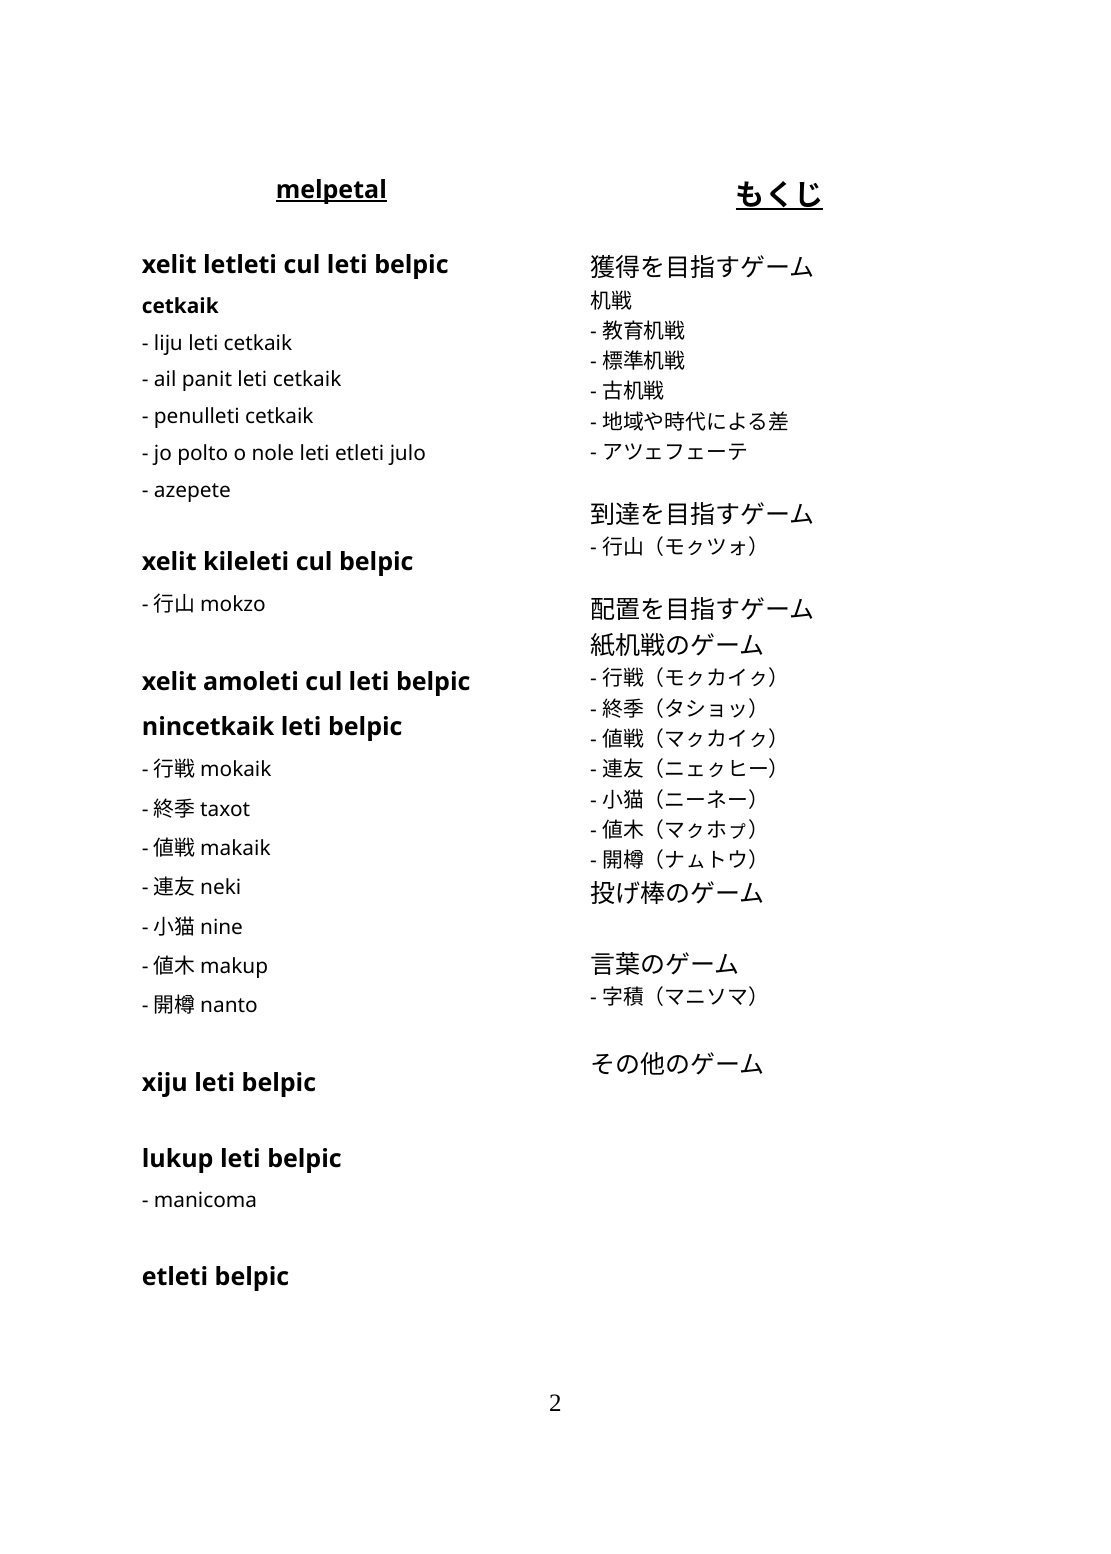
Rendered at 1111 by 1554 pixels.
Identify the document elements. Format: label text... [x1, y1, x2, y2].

table_header もくじ 獲得を目指すゲーム 机戦 - 教育机戦 - 標準机戦 - 古机戦 - 地域や時代による差 - アツェフェーテ 到達を目指すゲーム - 行山（モㇰツォ） 配置を目指すゲーム 紙机戦のゲーム - 行戦（モㇰカイㇰ） - 終季（タショッ） - 値戦（マㇰカイㇰ） - 連友（ニェㇰヒー） - 小猫（ニーネー） - 値木（マㇰホㇷ゚） - 開樽（ナㇺトウ） 投げ棒のゲーム 言葉のゲーム - 字積（マニソマ） その他のゲーム [585, 166, 974, 1307]
table_header [527, 166, 584, 1307]
table_header melpetal xelit letleti cul leti belpic cetkaik - liju leti cetkaik - ail panit leti cetkaik - penulleti cetkaik - jo polto o nole leti etleti julo - azepete xelit kileleti cul belpic - 行山 mokzo xelit amoleti cul leti belpic nincetkaik leti belpic - 行戦 mokaik - 終季 taxot - 値戦 makaik - 連友 neki - 小猫 nine - 値木 makup - 開樽 nanto xiju leti belpic lukup leti belpic - manicoma etleti belpic [136, 166, 526, 1307]
